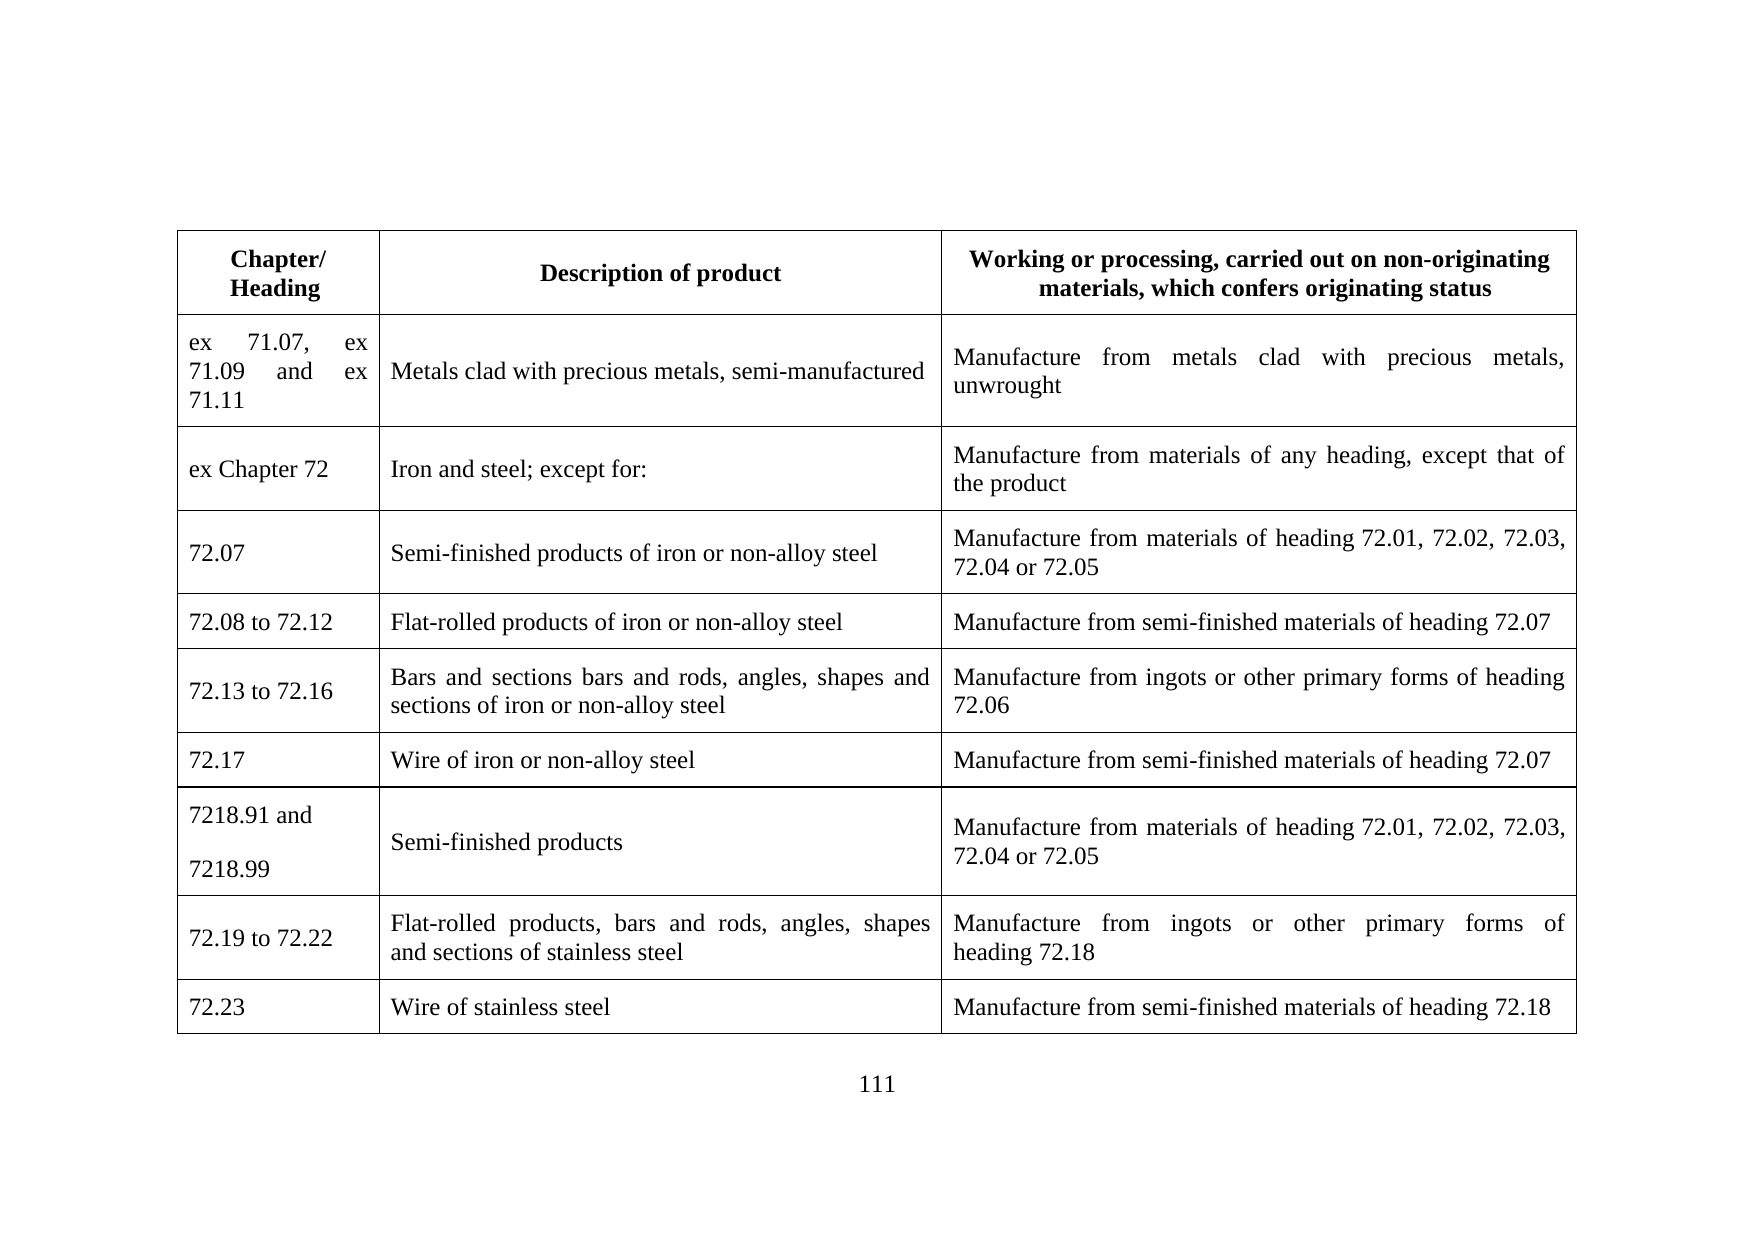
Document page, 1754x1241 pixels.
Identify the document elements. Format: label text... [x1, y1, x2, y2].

table_cell Flat-rolled products, bars and rods, angles, shapes and sections of stainless steel [380, 896, 941, 978]
table_cell Flat-rolled products of iron or non-alloy steel [380, 594, 941, 648]
table_cell Manufacture from ingots or other primary forms of heading 72.06 [942, 649, 1576, 732]
table_cell Wire of iron or non-alloy steel [380, 733, 941, 786]
table_cell 72.17 [178, 733, 379, 786]
table_cell Manufacture from materials of heading 72.01, 72.02, 72.03, 72.04 or 72.05 [942, 511, 1576, 593]
table_cell Iron and steel; except for: [380, 427, 941, 510]
table_cell Metals clad with precious metals, semi-manufactured [380, 315, 941, 426]
table_cell 72.19 to 72.22 [178, 896, 379, 978]
table_cell Semi-finished products of iron or non-alloy steel [380, 511, 941, 593]
table_cell 7218.91 and 7218.99 [178, 788, 379, 895]
table_cell Manufacture from materials of any heading, except that of the product [942, 427, 1576, 510]
table_header Chapter/ Heading [178, 231, 379, 314]
table_cell 72.08 to 72.12 [178, 594, 379, 648]
table_cell Manufacture from ingots or other primary forms of heading 72.18 [942, 896, 1576, 978]
table_cell Bars and sections bars and rods, angles, shapes and sections of iron or non-alloy steel [380, 649, 941, 732]
table_cell ex Chapter 72 [178, 427, 379, 510]
table_cell Wire of stainless steel [380, 980, 941, 1033]
table_cell 72.23 [178, 980, 379, 1033]
table_cell ex 71.07, ex 71.09 and ex 71.11 [178, 315, 379, 426]
table_cell Manufacture from semi-finished materials of heading 72.07 [942, 733, 1576, 786]
table_cell 72.13 to 72.16 [178, 649, 379, 732]
table_cell Semi-finished products [380, 788, 941, 895]
table_cell 72.07 [178, 511, 379, 593]
table_cell Manufacture from metals clad with precious metals, unwrought [942, 315, 1576, 426]
table_cell Manufacture from semi-finished materials of heading 72.18 [942, 980, 1576, 1033]
table_header Description of product [380, 231, 941, 314]
table_header Working or processing, carried out on non-originating materials, which confers originating status [942, 231, 1576, 314]
table_cell Manufacture from materials of heading 72.01, 72.02, 72.03, 72.04 or 72.05 [942, 788, 1576, 895]
table_cell Manufacture from semi-finished materials of heading 72.07 [942, 594, 1576, 648]
